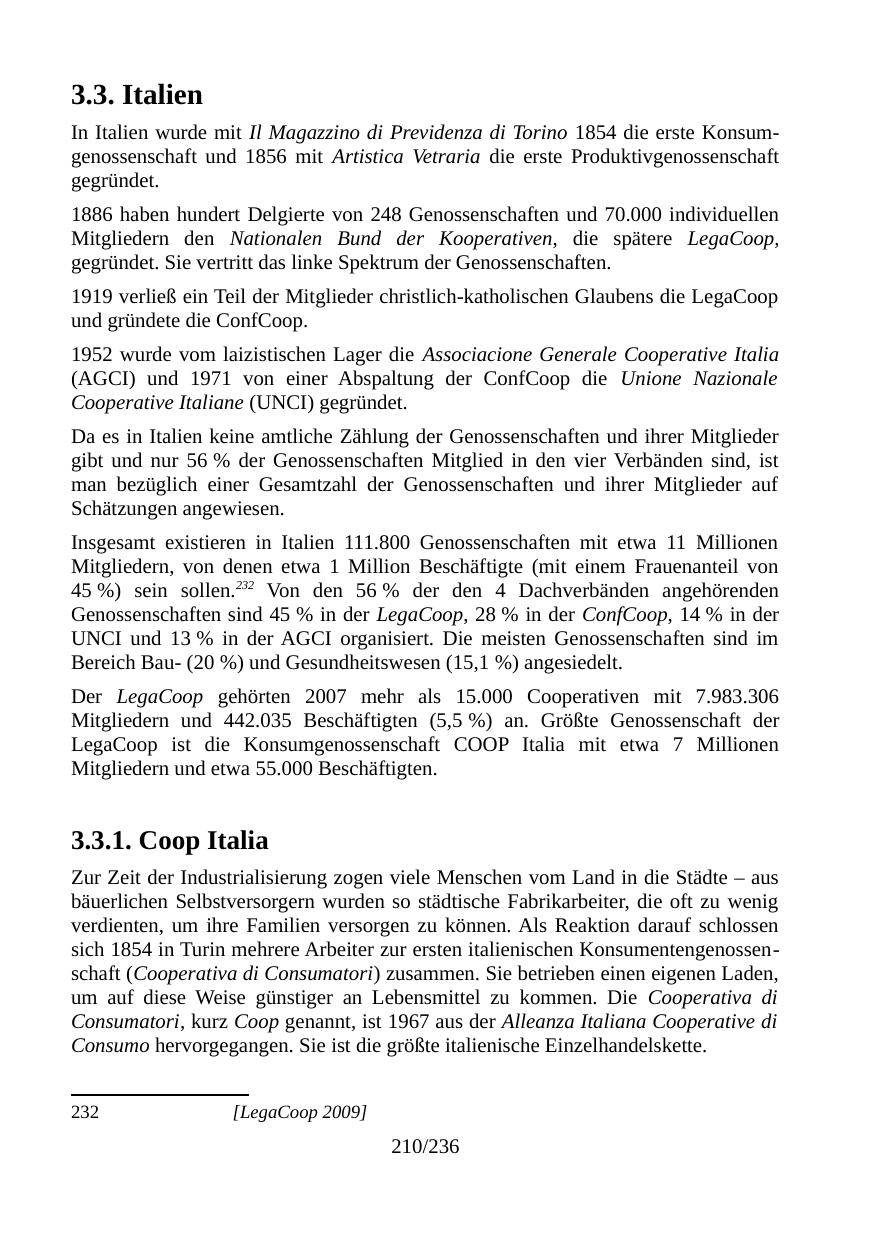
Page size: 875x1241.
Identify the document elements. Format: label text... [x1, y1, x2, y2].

text Zur Zeit der Industrialisierung zogen viele Menschen vom Land in die Städte – aus bäuerlichen Selbstversorgern wurden so städtische Fabrikarbeiter, die oft zu wenig verdienten, um ihre Familien versorgen zu können. Als Reaktion darauf schlossen sich 1854 in Turin mehrere Arbeiter zur ersten italienischen Konsumentengenossen­schaft (Cooperativa di Consumatori) zusammen. Sie betrieben einen eigenen Laden, um auf diese Weise günstiger an Lebensmittel zu kommen. Die Cooperativa di Consumatori, kurz Coop genannt, ist 1967 aus der Alleanza Italiana Cooperative di Consumo hervorgegangen. Sie ist die größte italienische Einzelhandelskette. [71, 865, 779, 1057]
text Insgesamt existieren in Italien 111.800 Genossenschaften mit etwa 11 Millionen Mitgliedern, von denen etwa 1 Million Beschäftigte (mit einem Frauenanteil von 45 %) sein sollen. Von den 56 % der den 4 Dachverbänden angehörenden Genossenschaften sind 45 % in der LegaCoop, 28 % in der ConfCoop, 14 % in der UNCI und 13 % in der AGCI organisiert. Die meisten Genossenschaften sind im Bereich Bau- (20 %) und Gesundheitswesen (15,1 %) angesiedelt. [71, 530, 779, 674]
text Da es in Italien keine amtliche Zählung der Genossenschaften und ihrer Mitglieder gibt und nur 56 % der Genossenschaften Mitglied in den vier Verbänden sind, ist man bezüglich einer Gesamtzahl der Genossenschaften und ihrer Mitglieder auf Schätzungen angewiesen. [71, 424, 779, 520]
text 3.3. Italien [71, 77, 779, 110]
text 3.3.1. Coop Italia [71, 824, 779, 855]
text 1919 verließ ein Teil der Mitglieder christlich-katholischen Glaubens die LegaCoop und gründete die ConfCoop. [71, 284, 779, 332]
text 1886 haben hundert Delgierte von 248 Genossenschaften und 70.000 individuellen Mitgliedern den Nationalen Bund der Kooperativen, die spätere LegaCoop, gegründet. Sie vertritt das linke Spektrum der Genossenschaften. [71, 202, 779, 274]
text [LegaCoop 2009] [71, 1101, 779, 1122]
text Der LegaCoop gehörten 2007 mehr als 15.000 Cooperativen mit 7.983.306 Mitgliedern und 442.035 Beschäftigten (5,5 %) an. Größte Genossenschaft der LegaCoop ist die Konsumgenossenschaft COOP Italia mit etwa 7 Millionen Mitgliedern und etwa 55.000 Beschäftigten. [71, 684, 779, 780]
text In Italien wurde mit Il Magazzino di Previdenza di Torino 1854 die erste Konsum­genossenschaft und 1856 mit Artistica Vetraria die erste Produktivgenossenschaft gegründet. [71, 120, 779, 192]
text 1952 wurde vom laizistischen Lager die Associacione Generale Cooperative Italia (AGCI) und 1971 von einer Abspaltung der ConfCoop die Unione Nazionale Cooperative Italiane (UNCI) gegründet. [71, 342, 779, 414]
